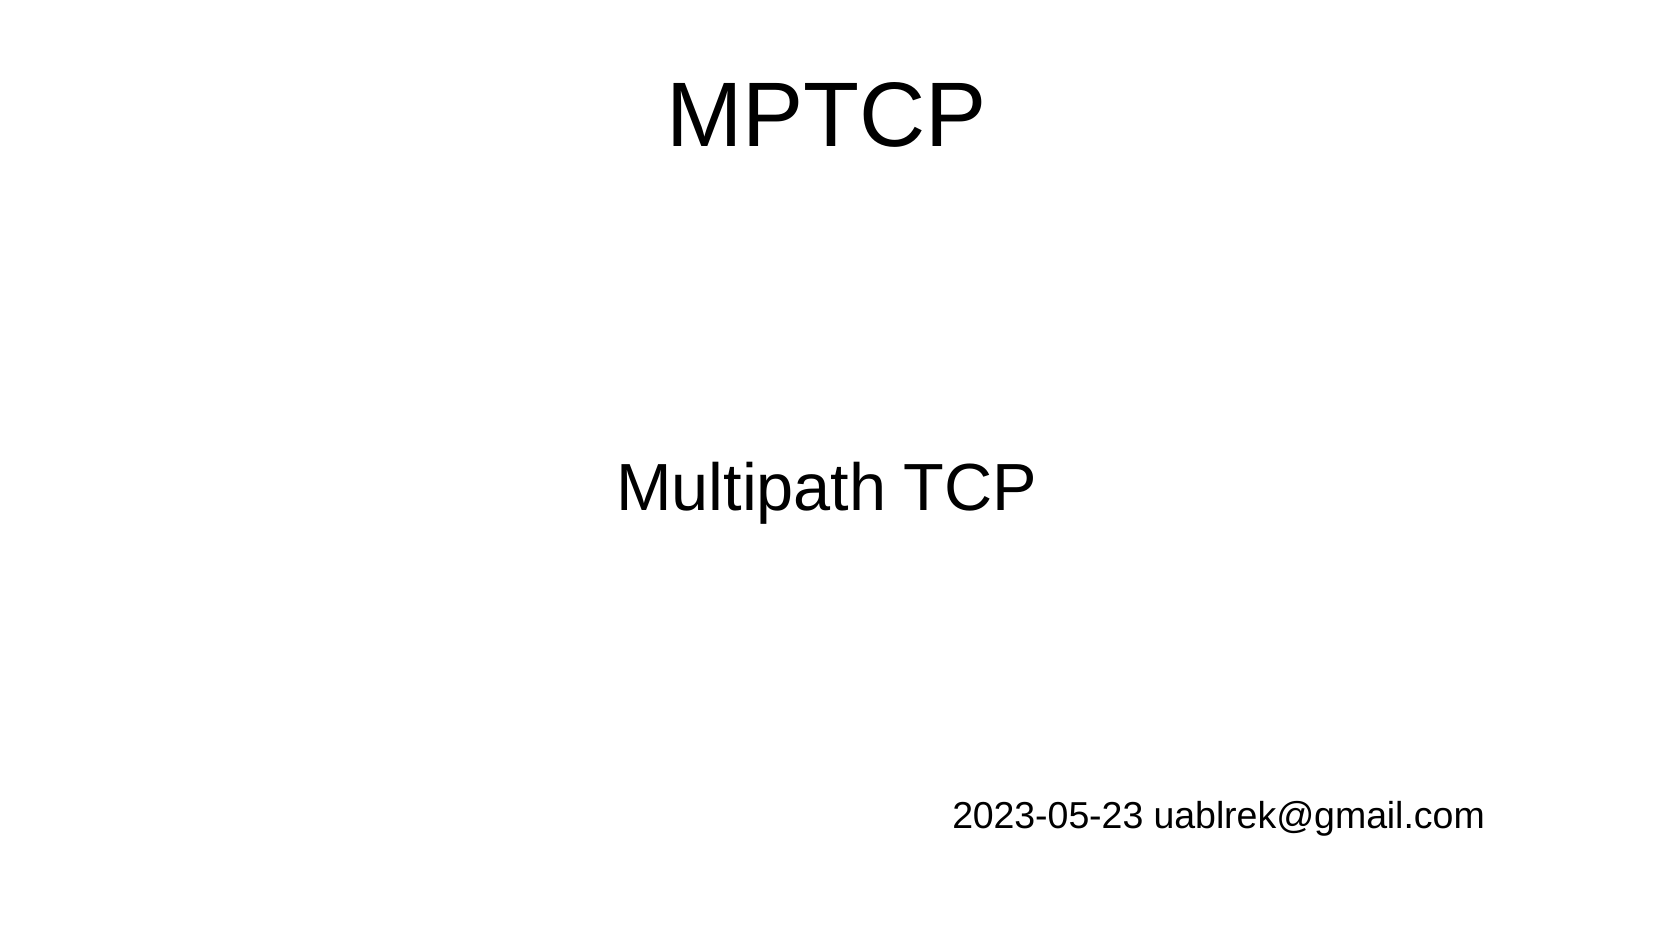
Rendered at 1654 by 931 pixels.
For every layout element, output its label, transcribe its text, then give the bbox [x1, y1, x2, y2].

text_box 2023-05-23 uablrek@gmail.com [937, 787, 1613, 863]
title MPTCP [82, 37, 1571, 193]
subtitle Multipath TCP [82, 217, 1571, 758]
